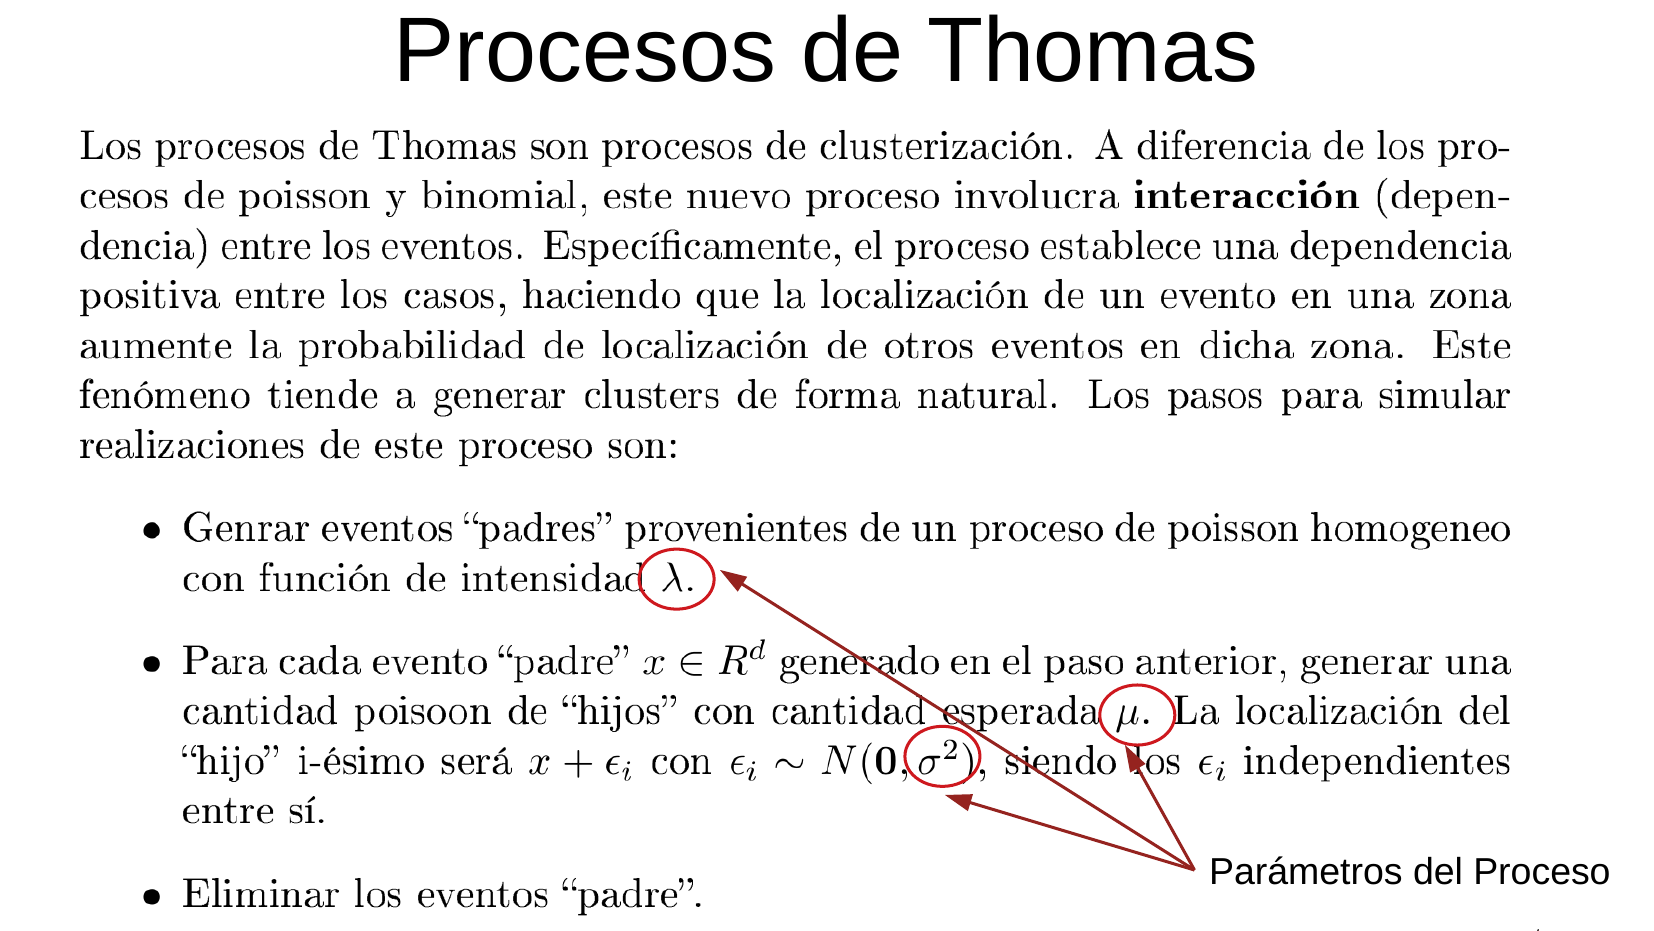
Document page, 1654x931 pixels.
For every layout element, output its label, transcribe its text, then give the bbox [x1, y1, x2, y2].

picture [62, 112, 1539, 931]
text_box [904, 726, 980, 787]
text_box [639, 549, 715, 610]
text_box Parámetros del Proceso [1194, 842, 1654, 900]
text_box [1099, 684, 1175, 746]
title Procesos de Thomas [82, 0, 1571, 128]
